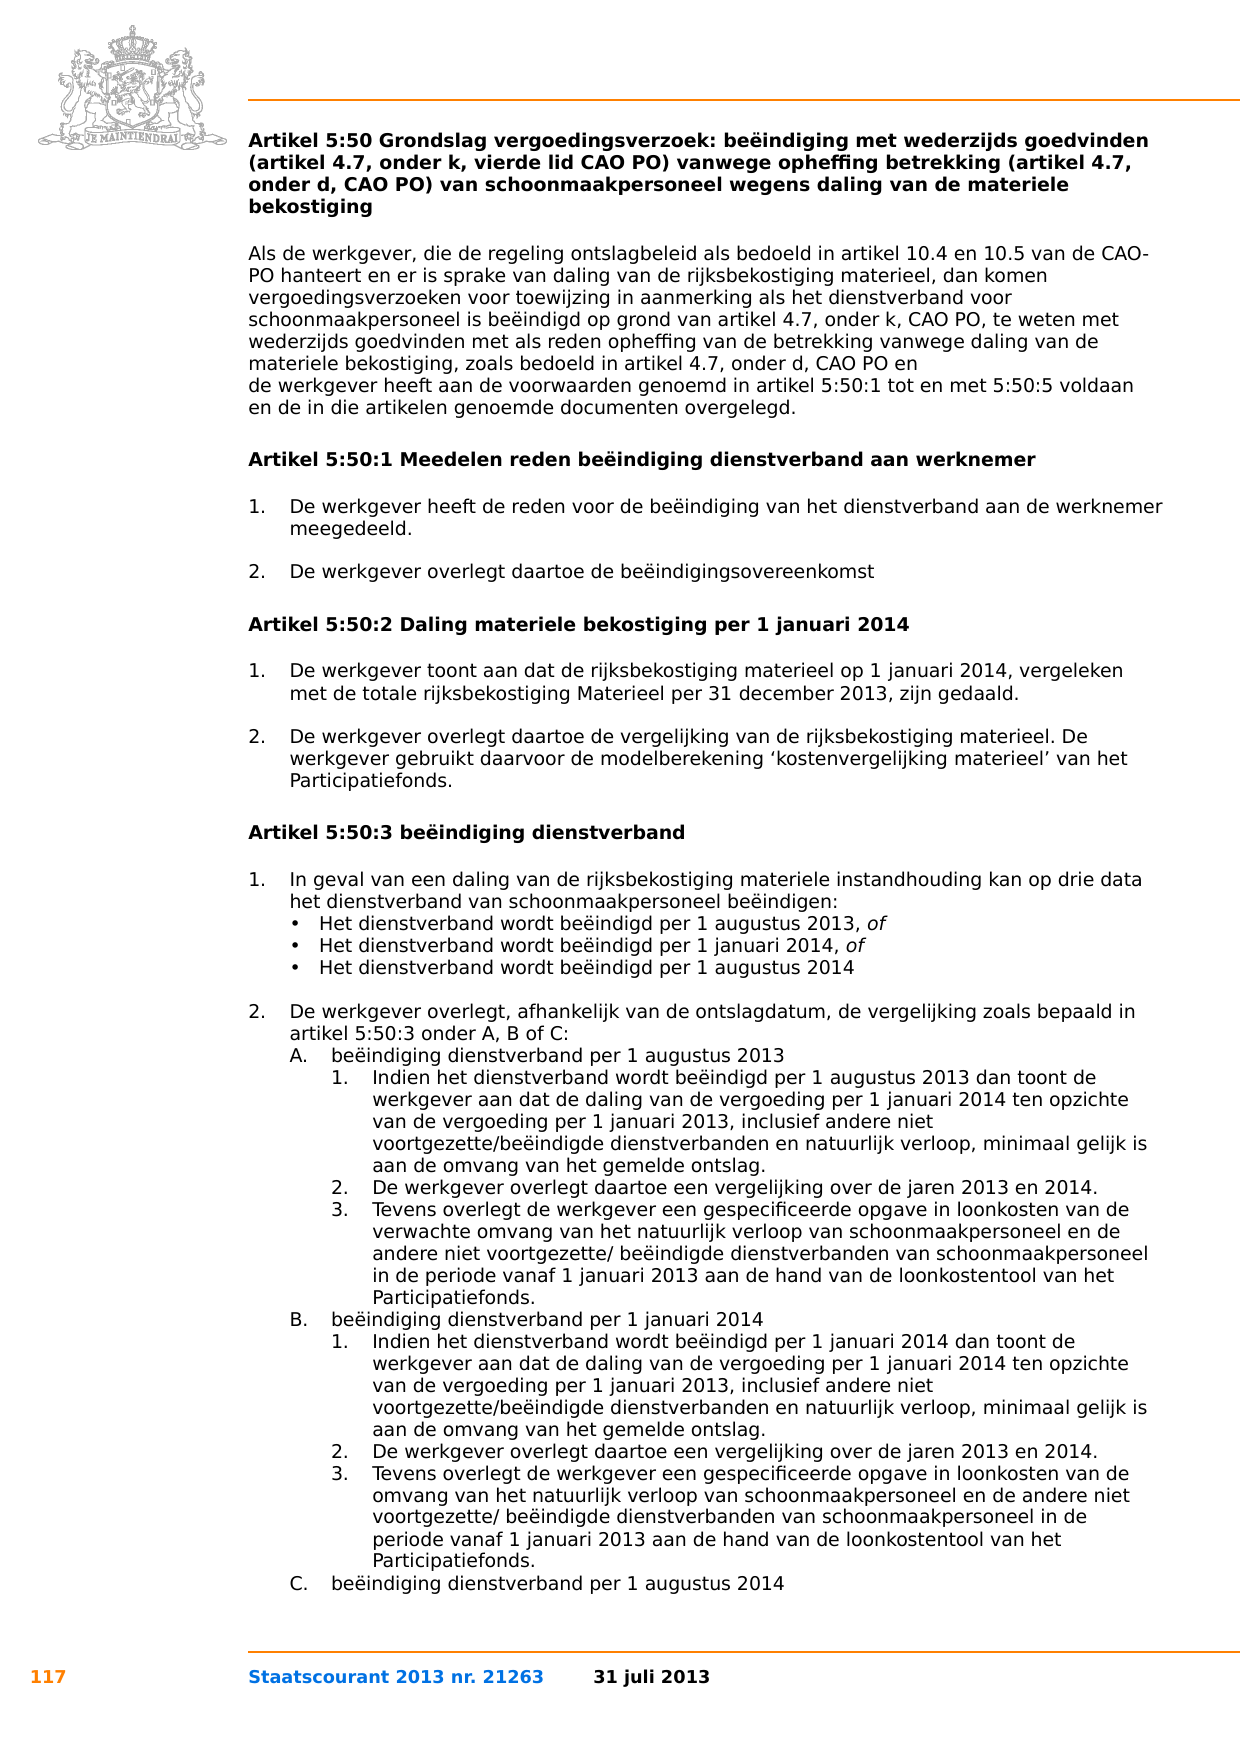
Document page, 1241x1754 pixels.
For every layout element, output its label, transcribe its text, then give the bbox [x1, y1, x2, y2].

text • Het dienstverband wordt beëindigd per 1 augustus 2013, of [289, 913, 1163, 935]
subtitle Artikel 5:50:3 beëindiging dienstverband [248, 822, 1163, 844]
text 1. Indien het dienstverband wordt beëindigd per 1 januari 2014 dan toont de werkgever aan dat de daling van de vergoeding per 1 januari 2014 ten opzichte van de vergoeding per 1 januari 2013, inclusief andere niet voortgezette/beëindigde dienstverbanden en natuurlijk verloop, minimaal gelijk is aan de omvang van het gemelde ontslag. [331, 1331, 1163, 1441]
picture [38, 25, 227, 150]
text 2. De werkgever overlegt daartoe de beëindigingsovereenkomst [248, 561, 1163, 583]
text • Het dienstverband wordt beëindigd per 1 januari 2014, of [289, 935, 1163, 957]
text 3. Tevens overlegt de werkgever een gespecificeerde opgave in loonkosten van de omvang van het natuurlijk verloop van schoonmaakpersoneel en de andere niet voortgezette/ beëindigde dienstverbanden van schoonmaakpersoneel in de periode vanaf 1 januari 2013 aan de hand van de loonkostentool van het Participatiefonds. [331, 1462, 1163, 1572]
text A. beëindiging dienstverband per 1 augustus 2013 [289, 1045, 1163, 1067]
text 1. In geval van een daling van de rijksbekostiging materiele instandhouding kan op drie data het dienstverband van schoonmaakpersoneel beëindigen: [248, 869, 1163, 913]
text • Het dienstverband wordt beëindigd per 1 augustus 2014 [289, 957, 1163, 979]
text 2. De werkgever overlegt daartoe een vergelijking over de jaren 2013 en 2014. [331, 1177, 1163, 1199]
text de werkgever heeft aan de voorwaarden genoemd in artikel 5:50:1 tot en met 5:50:5 voldaan en de in die artikelen genoemde documenten overgelegd. [248, 375, 1163, 419]
text 1. Indien het dienstverband wordt beëindigd per 1 augustus 2013 dan toont de werkgever aan dat de daling van de vergoeding per 1 januari 2014 ten opzichte van de vergoeding per 1 januari 2013, inclusief andere niet voortgezette/beëindigde dienstverbanden en natuurlijk verloop, minimaal gelijk is aan de omvang van het gemelde ontslag. [331, 1067, 1163, 1177]
subtitle Artikel 5:50:2 Daling materiele bekostiging per 1 januari 2014 [248, 613, 1163, 635]
text 3. Tevens overlegt de werkgever een gespecificeerde opgave in loonkosten van de verwachte omvang van het natuurlijk verloop van schoonmaakpersoneel en de andere niet voortgezette/ beëindigde dienstverbanden van schoonmaakpersoneel in de periode vanaf 1 januari 2013 aan de hand van de loonkostentool van het Participatiefonds. [331, 1199, 1163, 1309]
text C. beëindiging dienstverband per 1 augustus 2014 [289, 1572, 1163, 1594]
text B. beëindiging dienstverband per 1 januari 2014 [289, 1309, 1163, 1331]
text 2. De werkgever overlegt daartoe een vergelijking over de jaren 2013 en 2014. [331, 1441, 1163, 1462]
text Als de werkgever, die de regeling ontslagbeleid als bedoeld in artikel 10.4 en 10.5 van de CAO-PO hanteert en er is sprake van daling van de rijksbekostiging materieel, dan komen vergoedingsverzoeken voor toewijzing in aanmerking als het dienstverband voor schoonmaakpersoneel is beëindigd op grond van artikel 4.7, onder k, CAO PO, te weten met wederzijds goedvinden met als reden opheffing van de betrekking vanwege daling van de materiele bekostiging, zoals bedoeld in artikel 4.7, onder d, CAO PO en [248, 243, 1163, 375]
subtitle Artikel 5:50 Grondslag vergoedingsverzoek: beëindiging met wederzijds goedvinden (artikel 4.7, onder k, vierde lid CAO PO) vanwege opheffing betrekking (artikel 4.7, onder d, CAO PO) van schoonmaakpersoneel wegens daling van de materiele bekostiging [248, 130, 1163, 218]
subtitle Artikel 5:50:1 Meedelen reden beëindiging dienstverband aan werknemer [248, 449, 1163, 471]
text 1. De werkgever toont aan dat de rijksbekostiging materieel op 1 januari 2014, vergeleken met de totale rijksbekostiging Materieel per 31 december 2013, zijn gedaald. [248, 660, 1163, 704]
text 1. De werkgever heeft de reden voor de beëindiging van het dienstverband aan de werknemer meegedeeld. [248, 496, 1163, 539]
text 2. De werkgever overlegt, afhankelijk van de ontslagdatum, de vergelijking zoals bepaald in artikel 5:50:3 onder A, B of C: [248, 1001, 1163, 1045]
text 2. De werkgever overlegt daartoe de vergelijking van de rijksbekostiging materieel. De werkgever gebruikt daarvoor de modelberekening ‘kostenvergelijking materieel’ van het Participatiefonds. [248, 726, 1163, 792]
